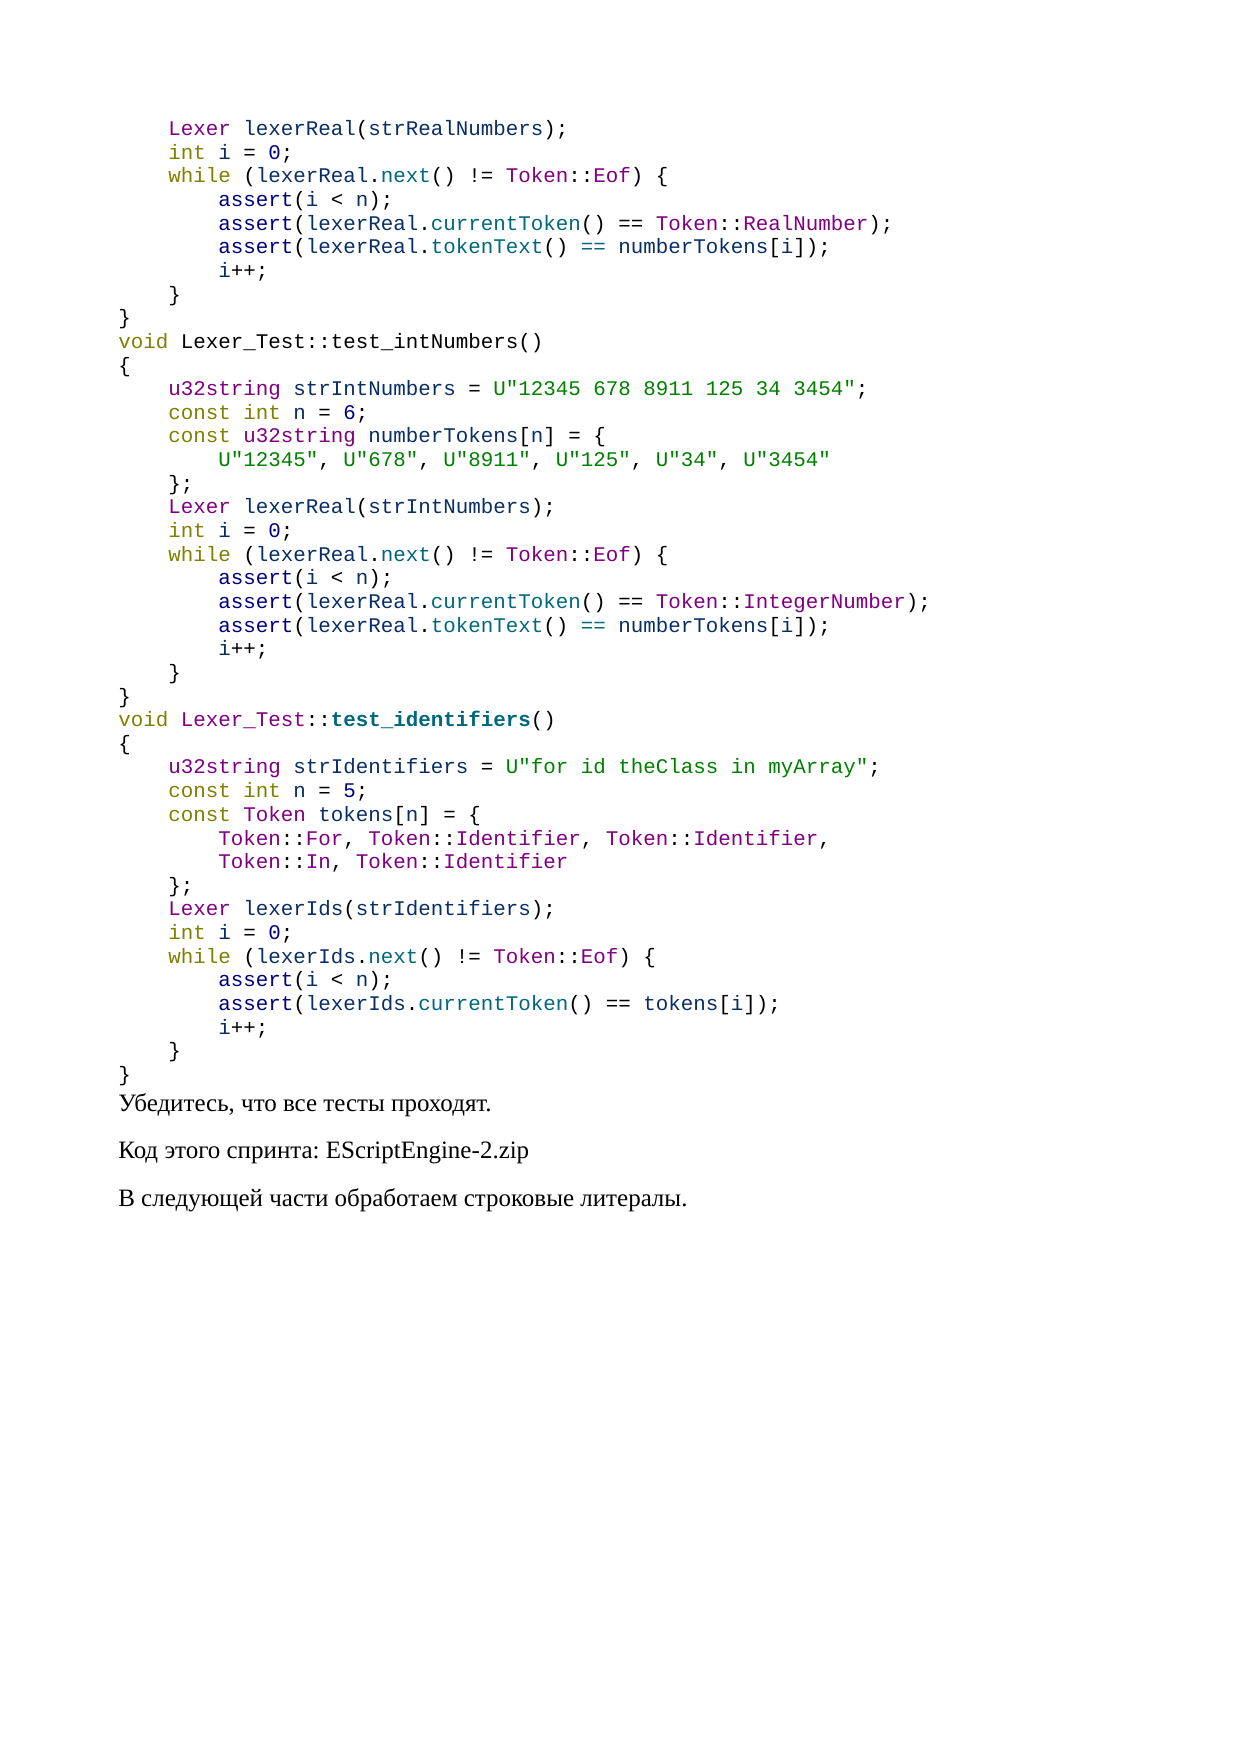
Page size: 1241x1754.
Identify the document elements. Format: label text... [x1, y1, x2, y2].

text void Lexer_Test::test_identifiers() [118, 709, 1122, 733]
text Код этого спринта: EScriptEngine-2.zip [118, 1135, 1122, 1164]
text { [118, 354, 1122, 378]
text assert(lexerReal.tokenText() == numberTokens[i]); [118, 615, 1122, 638]
text assert(lexerReal.currentToken() == Token::IntegerNumber); [118, 591, 1122, 615]
text } [118, 1064, 1122, 1088]
text U"12345", U"678", U"8911", U"125", U"34", U"3454" [118, 449, 1122, 473]
text } [118, 686, 1122, 709]
text while (lexerReal.next() != Token::Eof) { [118, 544, 1122, 567]
text int i = 0; [118, 142, 1122, 165]
text void Lexer_Test::test_intNumbers() [118, 331, 1122, 354]
text Token::For, Token::Identifier, Token::Identifier, [118, 827, 1122, 851]
text }; [118, 473, 1122, 496]
text while (lexerIds.next() != Token::Eof) { [118, 946, 1122, 969]
text const int n = 5; [118, 780, 1122, 804]
text Lexer lexerIds(strIdentifiers); [118, 898, 1122, 922]
text Убедитесь, что все тесты проходят. [118, 1088, 1122, 1116]
text const Token tokens[n] = { [118, 804, 1122, 827]
text assert(lexerIds.currentToken() == tokens[i]); [118, 993, 1122, 1017]
text В следующей части обработаем строковые литералы. [118, 1183, 1122, 1212]
text int i = 0; [118, 922, 1122, 946]
text assert(lexerReal.tokenText() == numberTokens[i]); [118, 236, 1122, 260]
text int i = 0; [118, 520, 1122, 544]
text i++; [118, 260, 1122, 284]
text u32string strIntNumbers = U"12345 678 8911 125 34 3454"; [118, 378, 1122, 402]
text } [118, 662, 1122, 686]
text const int n = 6; [118, 402, 1122, 426]
text while (lexerReal.next() != Token::Eof) { [118, 165, 1122, 189]
text Lexer lexerReal(strRealNumbers); [118, 118, 1122, 142]
text } [118, 1040, 1122, 1064]
text }; [118, 875, 1122, 898]
text assert(i < n); [118, 189, 1122, 213]
text i++; [118, 1017, 1122, 1040]
text } [118, 284, 1122, 307]
text const u32string numberTokens[n] = { [118, 426, 1122, 449]
text u32string strIdentifiers = U"for id theClass in myArray"; [118, 757, 1122, 780]
text assert(lexerReal.currentToken() == Token::RealNumber); [118, 213, 1122, 236]
text assert(i < n); [118, 567, 1122, 591]
text i++; [118, 638, 1122, 662]
text assert(i < n); [118, 969, 1122, 993]
text } [118, 307, 1122, 331]
text Token::In, Token::Identifier [118, 851, 1122, 875]
text Lexer lexerReal(strIntNumbers); [118, 496, 1122, 520]
text { [118, 733, 1122, 757]
